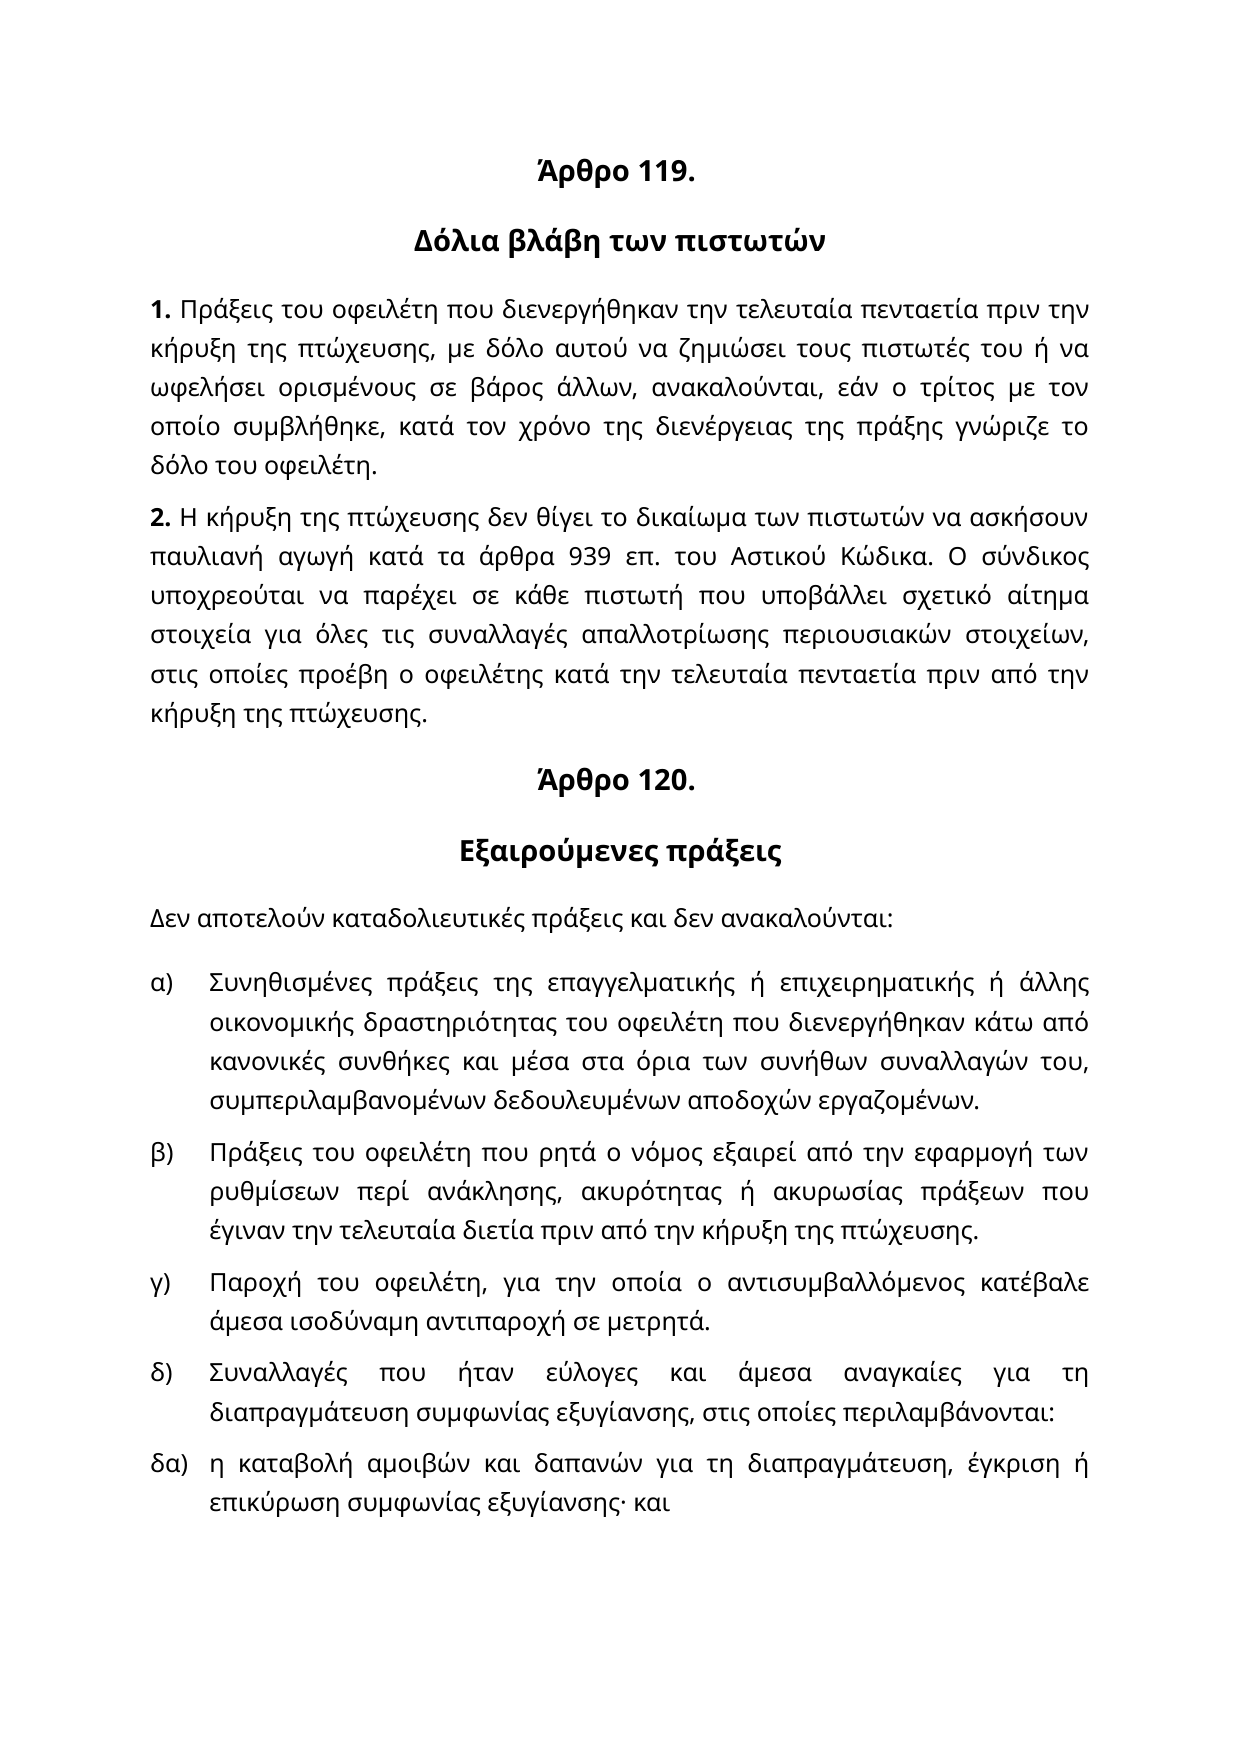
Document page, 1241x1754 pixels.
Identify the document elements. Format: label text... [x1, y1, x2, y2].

list α) Συνηθισμένες πράξεις της επαγγελματικής ή επιχειρηματικής ή άλλης οικονομικής δραστηριότητας του οφειλέτη που διενεργήθηκαν κάτω από κανονικές συνθήκες και μέσα στα όρια των συνήθων συναλλαγών του, συμπεριλαμβανομένων δεδουλευμένων αποδοχών εργαζομένων. [150, 965, 1090, 1117]
text 2. Η κήρυξη της πτώχευσης δεν θίγει το δικαίωμα των πιστωτών να ασκήσουν παυλιανή αγωγή κατά τα άρθρα 939 επ. του Αστικού Κώδικα. Ο σύνδικος υποχρεούται να παρέχει σε κάθε πιστωτή που υποβάλλει σχετικό αίτημα στοιχεία για όλες τις συναλλαγές απαλλοτρίωσης περιουσιακών στοιχείων, στις οποίες προέβη ο οφειλέτης κατά την τελευταία πενταετία πριν από την κήρυξη της πτώχευσης. [150, 499, 1090, 729]
subtitle Άρθρο 119. [150, 150, 1090, 190]
list β) Πράξεις του οφειλέτη που ρητά ο νόμος εξαιρεί από την εφαρμογή των ρυθμίσεων περί ανάκλησης, ακυρότητας ή ακυρωσίας πράξεων που έγιναν την τελευταία διετία πριν από την κήρυξη της πτώχευσης. [150, 1134, 1090, 1247]
list δ) Συναλλαγές που ήταν εύλογες και άμεσα αναγκαίες για τη διαπραγμάτευση συμφωνίας εξυγίανσης, στις οποίες περιλαμβάνονται: [150, 1355, 1090, 1428]
list γ) Παροχή του οφειλέτη, για την οποία ο αντισυμβαλλόμενος κατέβαλε άμεσα ισοδύναμη αντιπαροχή σε μετρητά. [150, 1264, 1090, 1337]
subtitle Άρθρο 120. [150, 759, 1090, 799]
subtitle Δόλια βλάβη των πιστωτών [150, 221, 1090, 260]
list δα) η καταβολή αμοιβών και δαπανών για τη διαπραγμάτευση, έγκριση ή επικύρωση συμφωνίας εξυγίανσης· και [150, 1446, 1090, 1519]
subtitle Εξαιρούμενες πράξεις [150, 830, 1090, 870]
text 1. Πράξεις του οφειλέτη που διενεργήθηκαν την τελευταία πενταετία πριν την κήρυξη της πτώχευσης, με δόλο αυτού να ζημιώσει τους πιστωτές του ή να ωφελήσει ορισμένους σε βάρος άλλων, ανακαλούνται, εάν ο τρίτος με τον οποίο συμβλήθηκε, κατά τον χρόνο της διενέργειας της πράξης γνώριζε το δόλο του οφειλέτη. [150, 291, 1090, 482]
text Δεν αποτελούν καταδολιευτικές πράξεις και δεν ανακαλούνται: [150, 901, 1090, 935]
